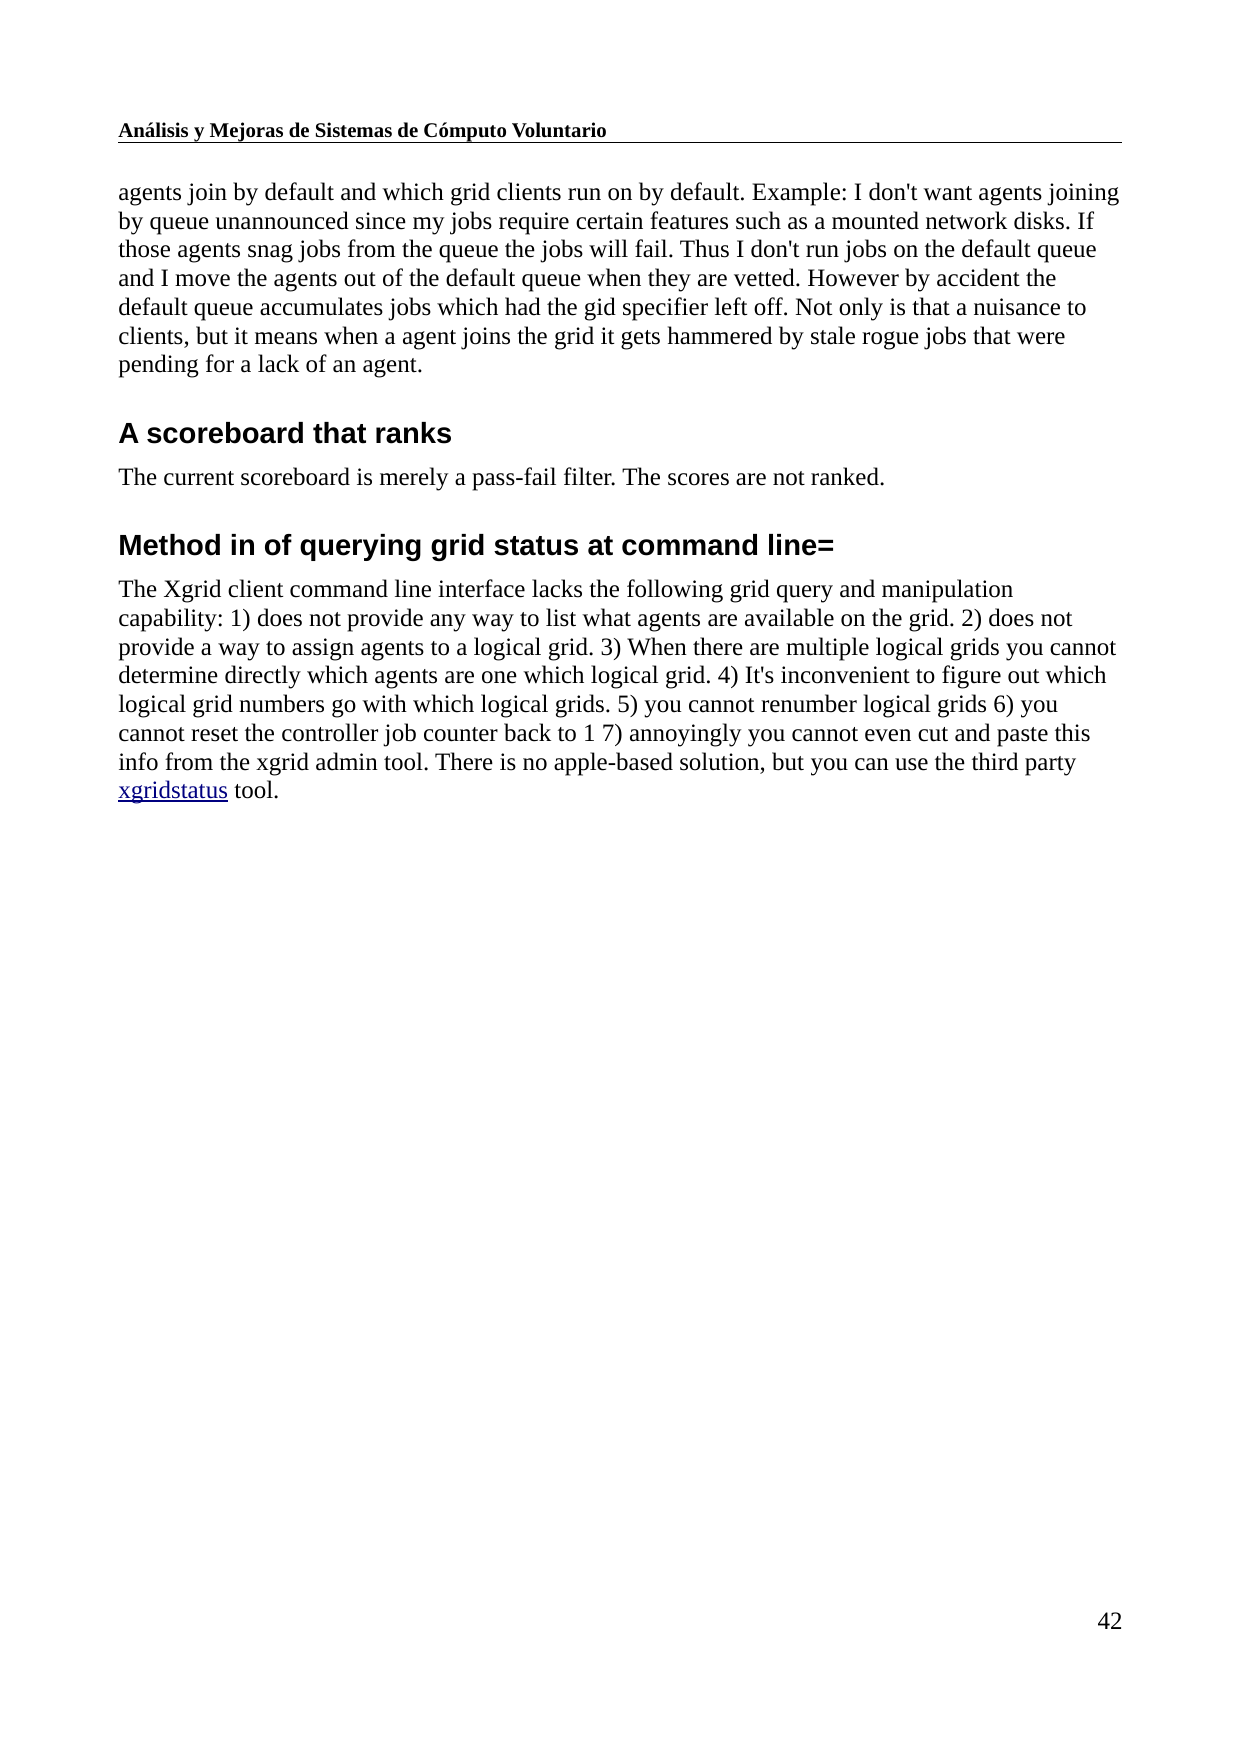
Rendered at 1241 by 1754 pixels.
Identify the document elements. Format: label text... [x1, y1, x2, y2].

subtitle Method in of querying grid status at command line= [118, 528, 1122, 562]
subtitle A scoreboard that ranks [118, 416, 1122, 449]
text The current scoreboard is merely a pass-fail filter. The scores are not ranked. [118, 462, 1122, 491]
text agents join by default and which grid clients run on by default. Example: I don't want agents joining by queue unannounced since my jobs require certain features such as a mounted network disks. If those agents snag jobs from the queue the jobs will fail. Thus I don't run jobs on the default queue and I move the agents out of the default queue when they are vetted. However by accident the default queue accumulates jobs which had the gid specifier left off. Not only is that a nuisance to clients, but it means when a agent joins the grid it gets hammered by stale rogue jobs that were pending for a lack of an agent. [118, 177, 1122, 378]
text The Xgrid client command line interface lacks the following grid query and manipulation capability: 1) does not provide any way to list what agents are available on the grid. 2) does not provide a way to assign agents to a logical grid. 3) When there are multiple logical grids you cannot determine directly which agents are one which logical grid. 4) It's inconvenient to figure out which logical grid numbers go with which logical grids. 5) you cannot renumber logical grids 6) you cannot reset the controller job counter back to 1 7) annoyingly you cannot even cut and paste this info from the xgrid admin tool. There is no apple-based solution, but you can use the third party xgridstatus tool. [118, 574, 1122, 804]
